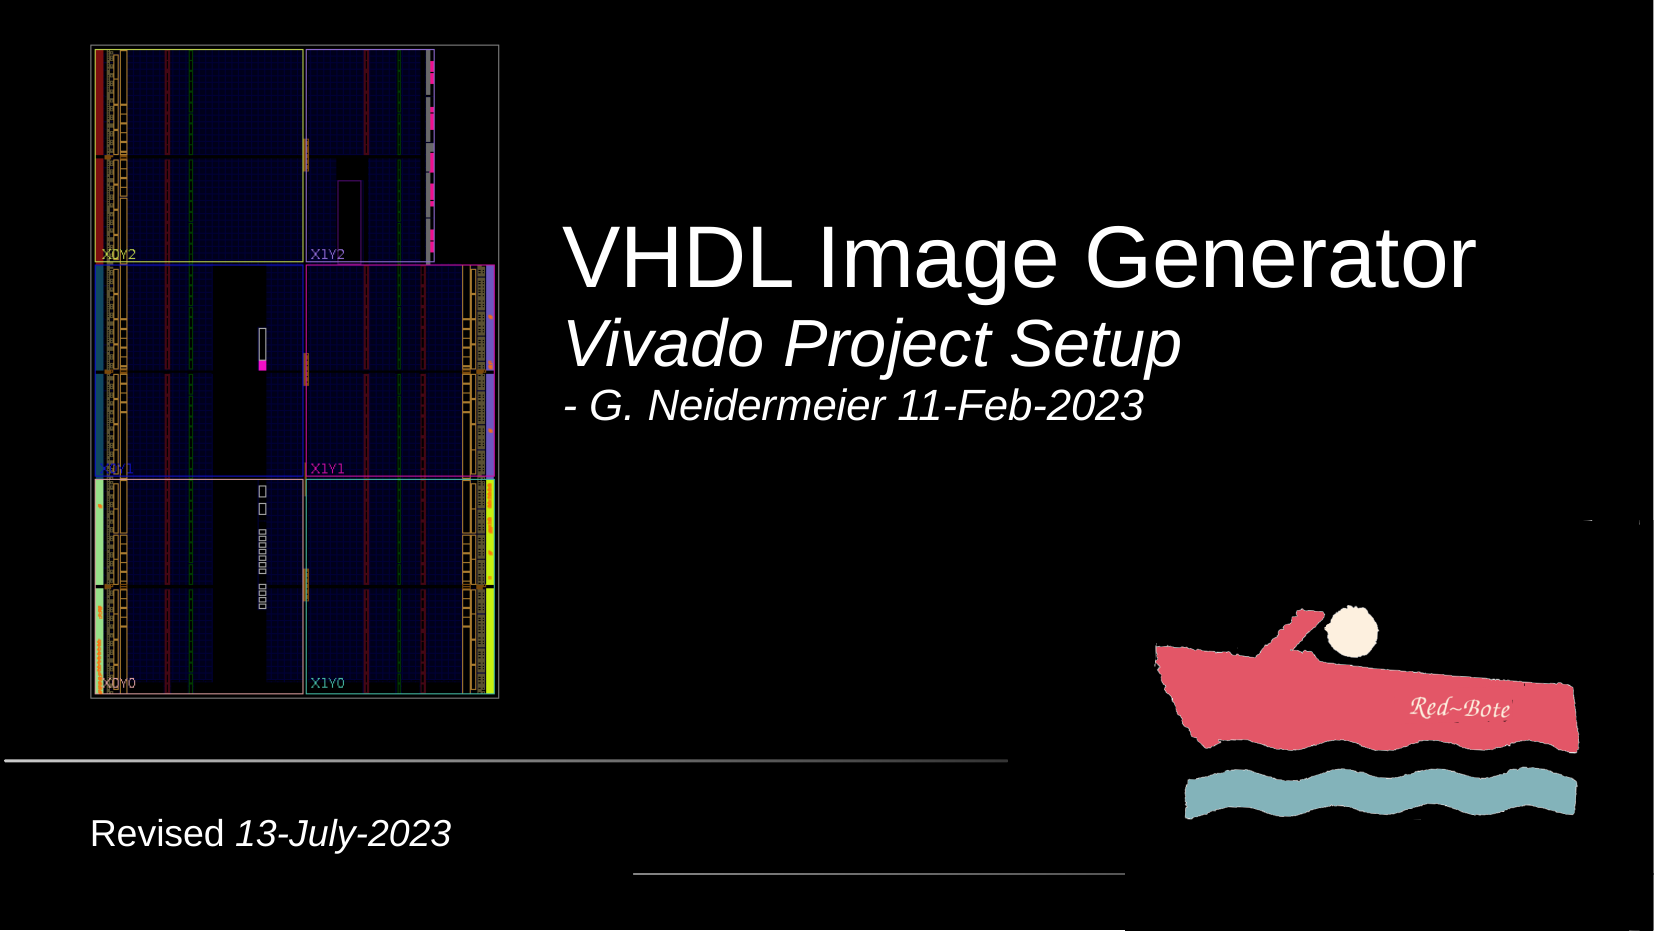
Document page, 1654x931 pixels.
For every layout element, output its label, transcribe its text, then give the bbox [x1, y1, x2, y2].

picture [51, 37, 531, 713]
text_box Revised 13-July-2023 [75, 805, 601, 863]
picture [1125, 520, 1654, 931]
title VHDL Image Generator Vivado Project Setup - G. Neidermeier 11-Feb-2023 [562, 75, 1501, 563]
